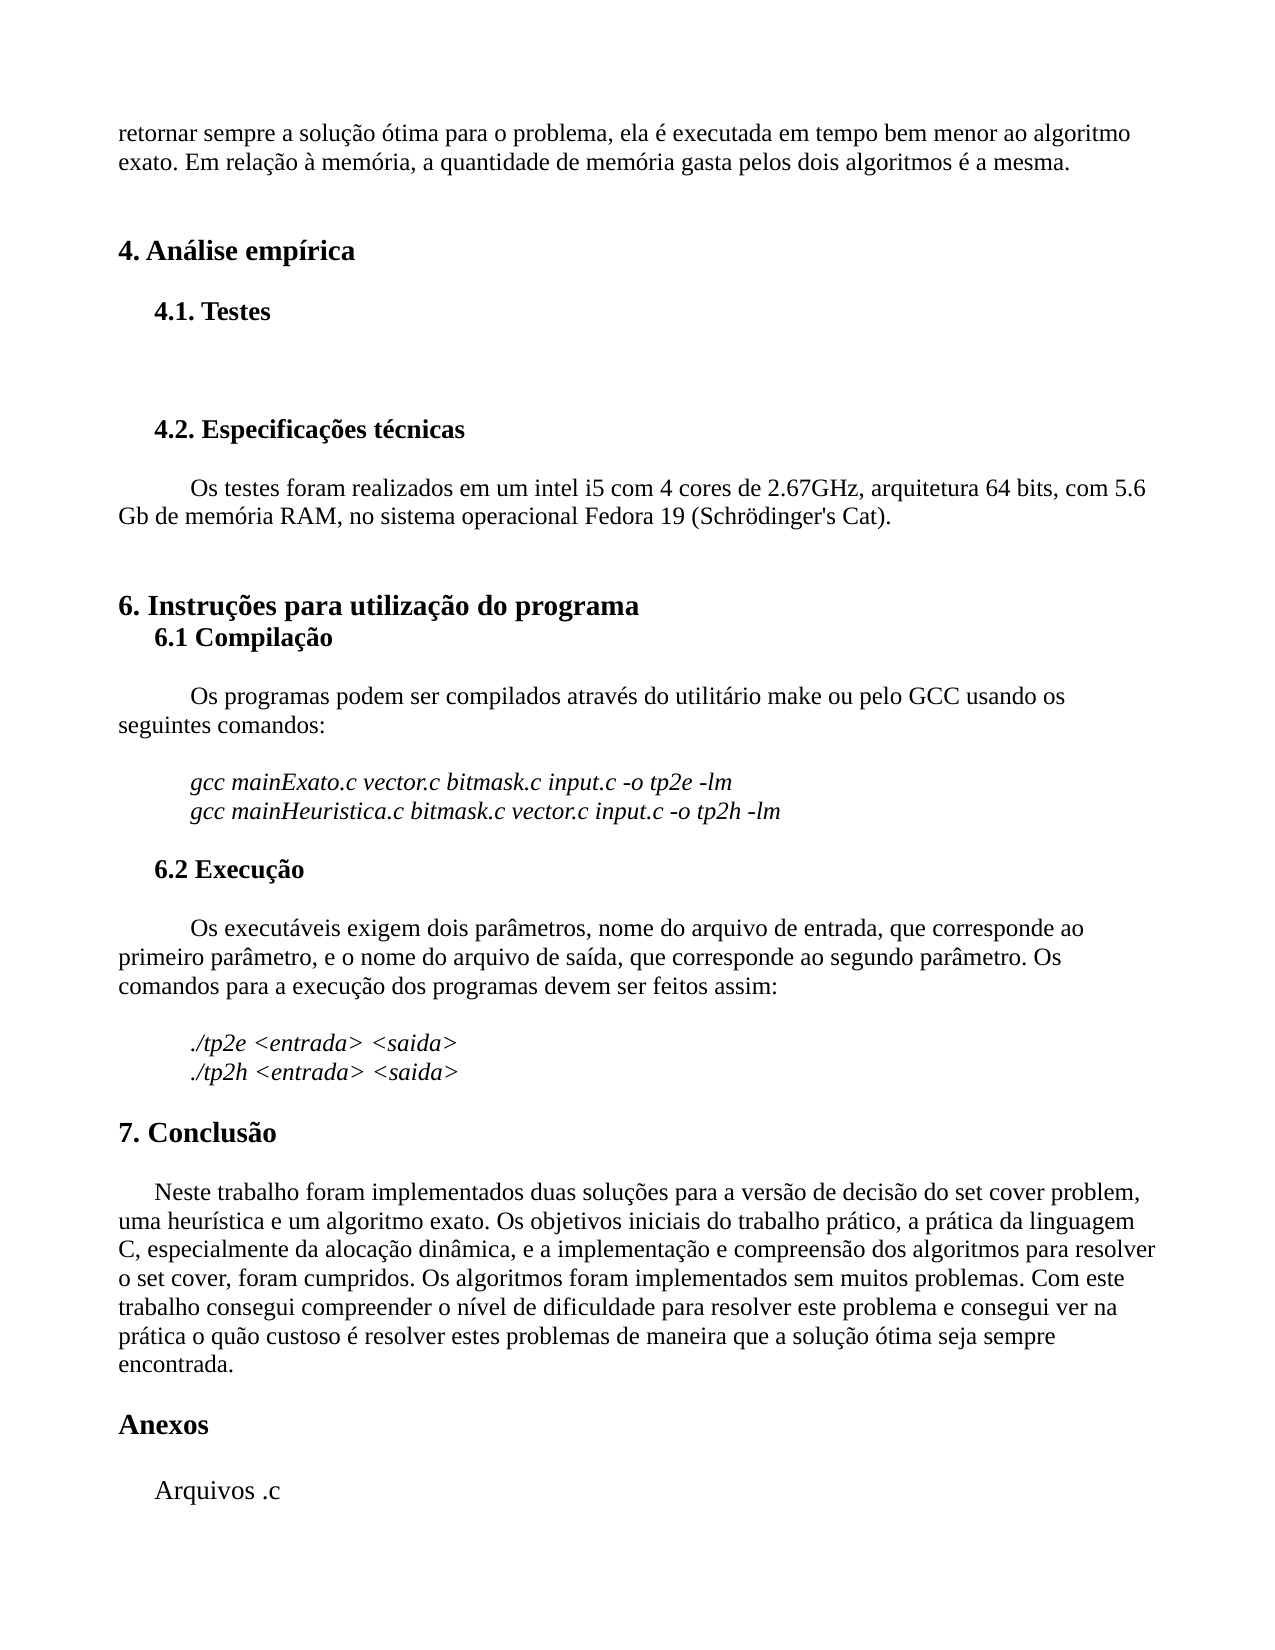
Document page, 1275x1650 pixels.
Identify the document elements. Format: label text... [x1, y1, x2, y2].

text Os executáveis exigem dois parâmetros, nome do arquivo de entrada, que corresponde ao primeiro parâmetro, e o nome do arquivo de saída, que corresponde ao segundo parâmetro. Os comandos para a execução dos programas devem ser feitos assim: [118, 913, 1157, 1000]
text Anexos [118, 1407, 1157, 1441]
text ./tp2e <entrada> <saida> [118, 1028, 1157, 1057]
text 4.1. Testes [118, 295, 1157, 327]
text 6. Instruções para utilização do programa [118, 588, 1157, 621]
text 4. Análise empírica [118, 233, 1157, 267]
text Os testes foram realizados em um intel i5 com 4 cores de 2.67GHz, arquitetura 64 bits, com 5.6 [118, 473, 1157, 501]
text gcc mainHeuristica.c bitmask.c vector.c input.c -o tp2h -lm [118, 796, 1157, 825]
text 6.2 Execução [118, 854, 1157, 885]
text Os programas podem ser compilados através do utilitário make ou pelo GCC usando os seguintes comandos: [118, 681, 1157, 739]
text ./tp2h <entrada> <saida> [118, 1057, 1157, 1086]
text 4.2. Especificações técnicas [118, 413, 1157, 444]
text Gb de memória RAM, no sistema operacional Fedora 19 (Schrödinger's Cat). [118, 501, 1157, 530]
text gcc mainExato.c vector.c bitmask.c input.c -o tp2e -lm [118, 767, 1157, 796]
text 7. Conclusão [118, 1115, 1157, 1148]
text Arquivos .c [118, 1474, 1157, 1505]
text Neste trabalho foram implementados duas soluções para a versão de decisão do set cover problem, uma heurística e um algoritmo exato. Os objetivos iniciais do trabalho prático, a prática da linguagem C, especialmente da alocação dinâmica, e a implementação e compreensão dos algoritmos para resolver o set cover, foram cumpridos. Os algoritmos foram implementados sem muitos problemas. Com este trabalho consegui compreender o nível de dificuldade para resolver este problema e consegui ver na prática o quão custoso é resolver estes problemas de maneira que a solução ótima seja sempre encontrada. [118, 1177, 1157, 1378]
text 6.1 Compilação [118, 621, 1157, 652]
text retornar sempre a solução ótima para o problema, ela é executada em tempo bem menor ao algoritmo exato. Em relação à memória, a quantidade de memória gasta pelos dois algoritmos é a mesma. [118, 118, 1157, 176]
